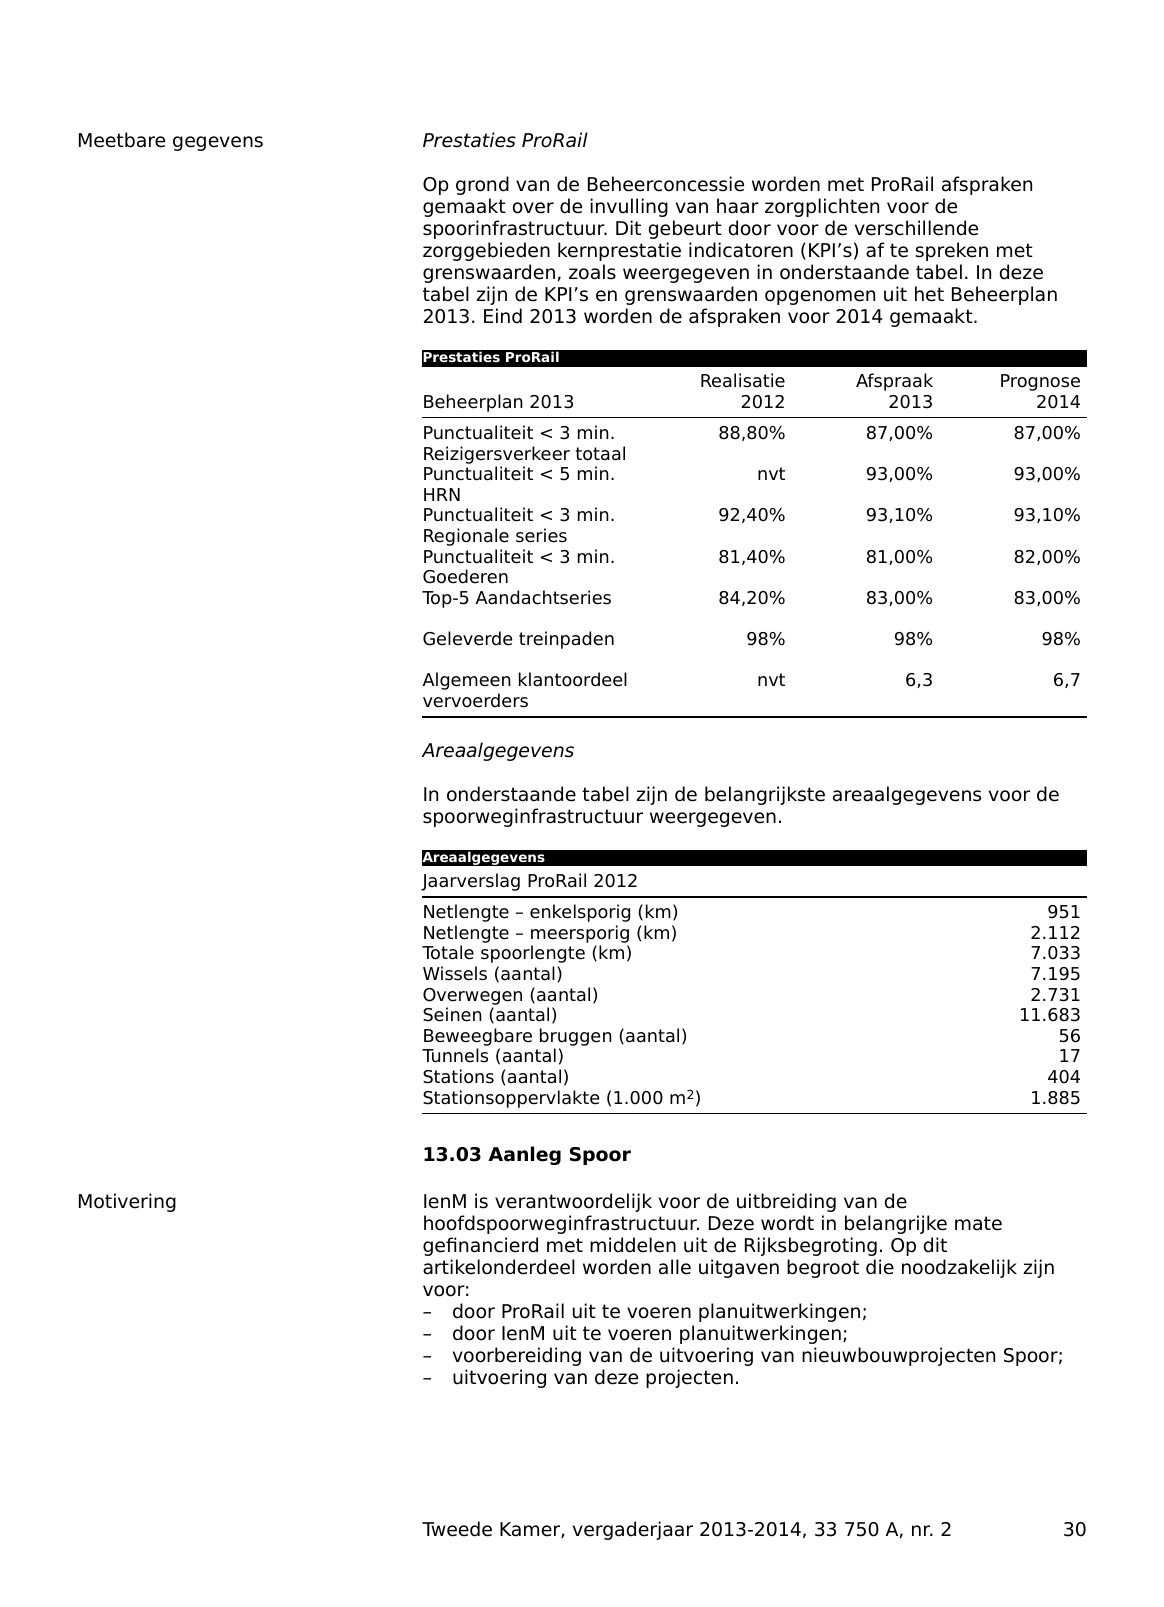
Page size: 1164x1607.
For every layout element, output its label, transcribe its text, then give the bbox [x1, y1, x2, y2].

subtitle 13.03 Aanleg Spoor [422, 1144, 1087, 1166]
table_cell [939, 609, 1087, 629]
table_cell Top-5 Aandachtseries [422, 588, 644, 608]
table_cell Wissels (aantal) [422, 964, 954, 984]
table_cell 81,00% [791, 547, 939, 588]
table_cell 404 [954, 1067, 1087, 1088]
text – uitvoering van deze projecten. [422, 1367, 1087, 1389]
table_cell Algemeen klantoordeel vervoerders [422, 670, 644, 716]
table_cell Totale spoorlengte (km) [422, 943, 954, 964]
table_cell [954, 866, 1087, 896]
text Meetbare gegevens [77, 130, 399, 152]
text In onderstaande tabel zijn de belangrijkste areaalgegevens voor de spoorweginfrastructuur weergegeven. [422, 784, 1087, 828]
table_cell [422, 650, 644, 670]
table_cell [644, 650, 791, 670]
table_cell 2012 [644, 392, 791, 417]
table_cell 93,10% [791, 505, 939, 547]
table_cell [791, 650, 939, 670]
table_cell 2013 [791, 392, 939, 417]
table_header Areaalgegevens [422, 850, 1087, 865]
table_cell 6,3 [791, 670, 939, 716]
table_cell Tunnels (aantal) [422, 1046, 954, 1067]
table_cell 84,20% [644, 588, 791, 608]
table_cell 98% [939, 629, 1087, 650]
table_cell 2.731 [954, 985, 1087, 1005]
table_cell 83,00% [791, 588, 939, 608]
table_cell 81,40% [644, 547, 791, 588]
table_cell Prognose [939, 367, 1087, 392]
table_cell Geleverde treinpaden [422, 629, 644, 650]
table_cell 7.195 [954, 964, 1087, 984]
table_cell Punctualiteit < 3 min. Regionale series [422, 505, 644, 547]
table_cell 82,00% [939, 547, 1087, 588]
table_cell Realisatie [644, 367, 791, 392]
table_cell 87,00% [791, 418, 939, 464]
table_cell Stations (aantal) [422, 1067, 954, 1088]
table_cell 1.885 [954, 1088, 1087, 1113]
table_cell 2.112 [954, 923, 1087, 943]
table_cell Punctualiteit < 3 min. Goederen [422, 547, 644, 588]
text Motivering [77, 1191, 399, 1213]
table_cell 93,00% [791, 464, 939, 505]
table_cell 7.033 [954, 943, 1087, 964]
table_cell 951 [954, 898, 1087, 923]
table_cell [791, 609, 939, 629]
table_cell 17 [954, 1046, 1087, 1067]
table_cell 56 [954, 1026, 1087, 1046]
table_cell 2014 [939, 392, 1087, 417]
table_cell 98% [791, 629, 939, 650]
table_cell 88,80% [644, 418, 791, 464]
table_cell Netlengte – enkelsporig (km) [422, 898, 954, 923]
table_cell 83,00% [939, 588, 1087, 608]
text – door IenM uit te voeren planuitwerkingen; [422, 1323, 1087, 1345]
table_cell 92,40% [644, 505, 791, 547]
table_cell Afspraak [791, 367, 939, 392]
table_cell Stationsoppervlakte (1.000 m2) [422, 1088, 954, 1113]
table_cell [422, 609, 644, 629]
table_cell Beheerplan 2013 [422, 392, 644, 417]
subtitle Prestaties ProRail [422, 130, 1087, 152]
table_cell nvt [644, 464, 791, 505]
table_cell Beweegbare bruggen (aantal) [422, 1026, 954, 1046]
table_cell Jaarverslag ProRail 2012 [422, 866, 954, 896]
table_cell Netlengte – meersporig (km) [422, 923, 954, 943]
subtitle Areaalgegevens [422, 739, 1087, 762]
table_cell 11.683 [954, 1005, 1087, 1026]
text – door ProRail uit te voeren planuitwerkingen; [422, 1301, 1087, 1323]
table_cell Punctualiteit < 5 min. HRN [422, 464, 644, 505]
table_cell 98% [644, 629, 791, 650]
table_cell 6,7 [939, 670, 1087, 716]
table_header Prestaties ProRail [422, 350, 1087, 366]
table_cell 87,00% [939, 418, 1087, 464]
text – voorbereiding van de uitvoering van nieuwbouwprojecten Spoor; [422, 1345, 1087, 1367]
text IenM is verantwoordelijk voor de uitbreiding van de hoofdspoorweginfrastructuur. Deze wordt in belangrijke mate gefinancierd met middelen uit de Rijksbegroting. Op dit artikelonderdeel worden alle uitgaven begroot die noodzakelijk zijn voor: [422, 1191, 1087, 1301]
table_cell Punctualiteit < 3 min. Reizigersverkeer totaal [422, 418, 644, 464]
table_cell nvt [644, 670, 791, 716]
table_cell 93,00% [939, 464, 1087, 505]
table_cell [939, 650, 1087, 670]
text Op grond van de Beheerconcessie worden met ProRail afspraken gemaakt over de invulling van haar zorgplichten voor de spoorinfrastructuur. Dit gebeurt door voor de verschillende zorggebieden kernprestatie indicatoren (KPI’s) af te spreken met grenswaarden, zoals weergegeven in onderstaande tabel. In deze tabel zijn de KPI’s en grenswaarden opgenomen uit het Beheerplan 2013. Eind 2013 worden de afspraken voor 2014 gemaakt. [422, 174, 1087, 328]
subtitle [77, 152, 399, 160]
table_cell [422, 367, 644, 392]
table_cell Seinen (aantal) [422, 1005, 954, 1026]
table_cell 93,10% [939, 505, 1087, 547]
table_cell Overwegen (aantal) [422, 985, 954, 1005]
table_cell [644, 609, 791, 629]
